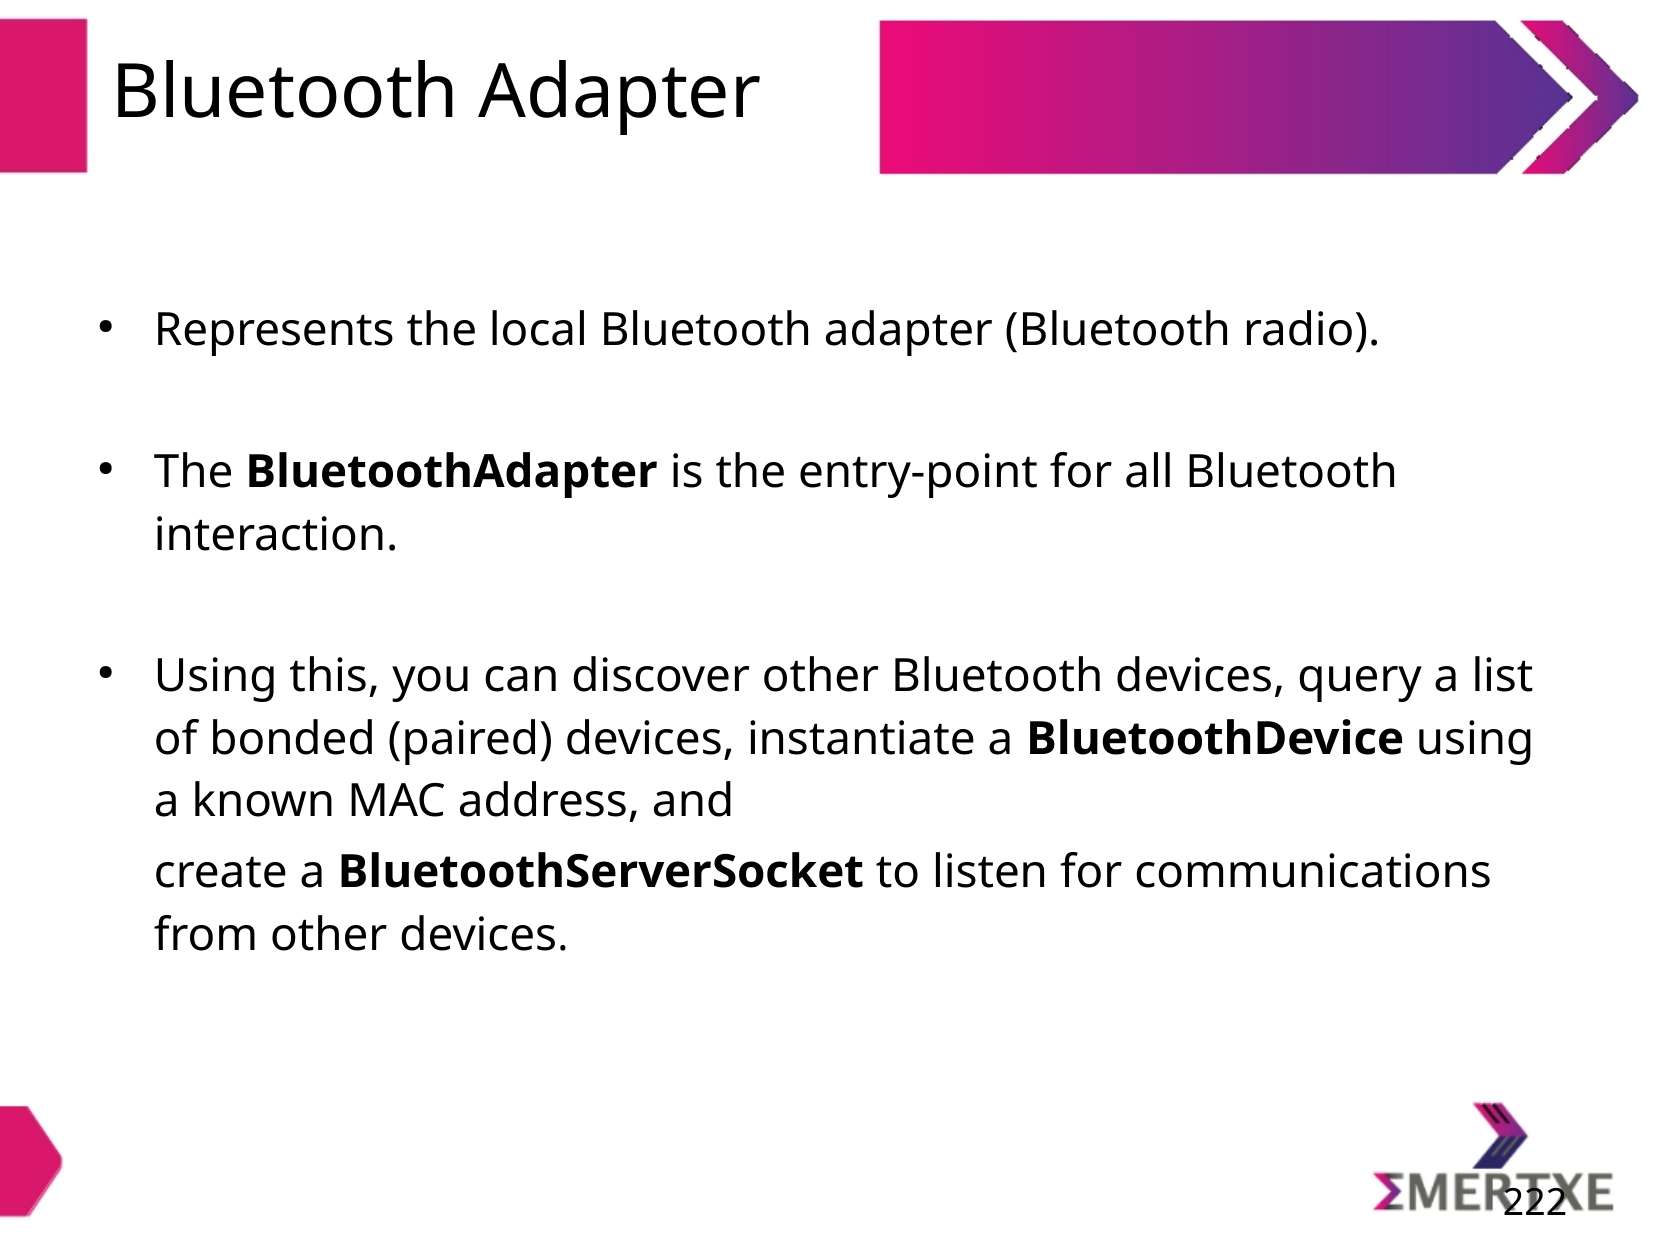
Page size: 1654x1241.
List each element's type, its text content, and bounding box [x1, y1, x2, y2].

list Represents the local Bluetooth adapter (Bluetooth radio). The BluetoothAdapter is the entry-point for all Bluetooth interaction. Using this, you can discover other Bluetooth devices, query a list of bonded (paired) devices, instantiate a BluetoothDevice using a known MAC address, and create a BluetoothServerSocket to listen for communications from other devices. [82, 289, 1571, 1154]
title Bluetooth Adapter [96, 12, 1654, 164]
picture [0, 0, 1654, 1241]
slide_number [1488, 1170, 1626, 1216]
